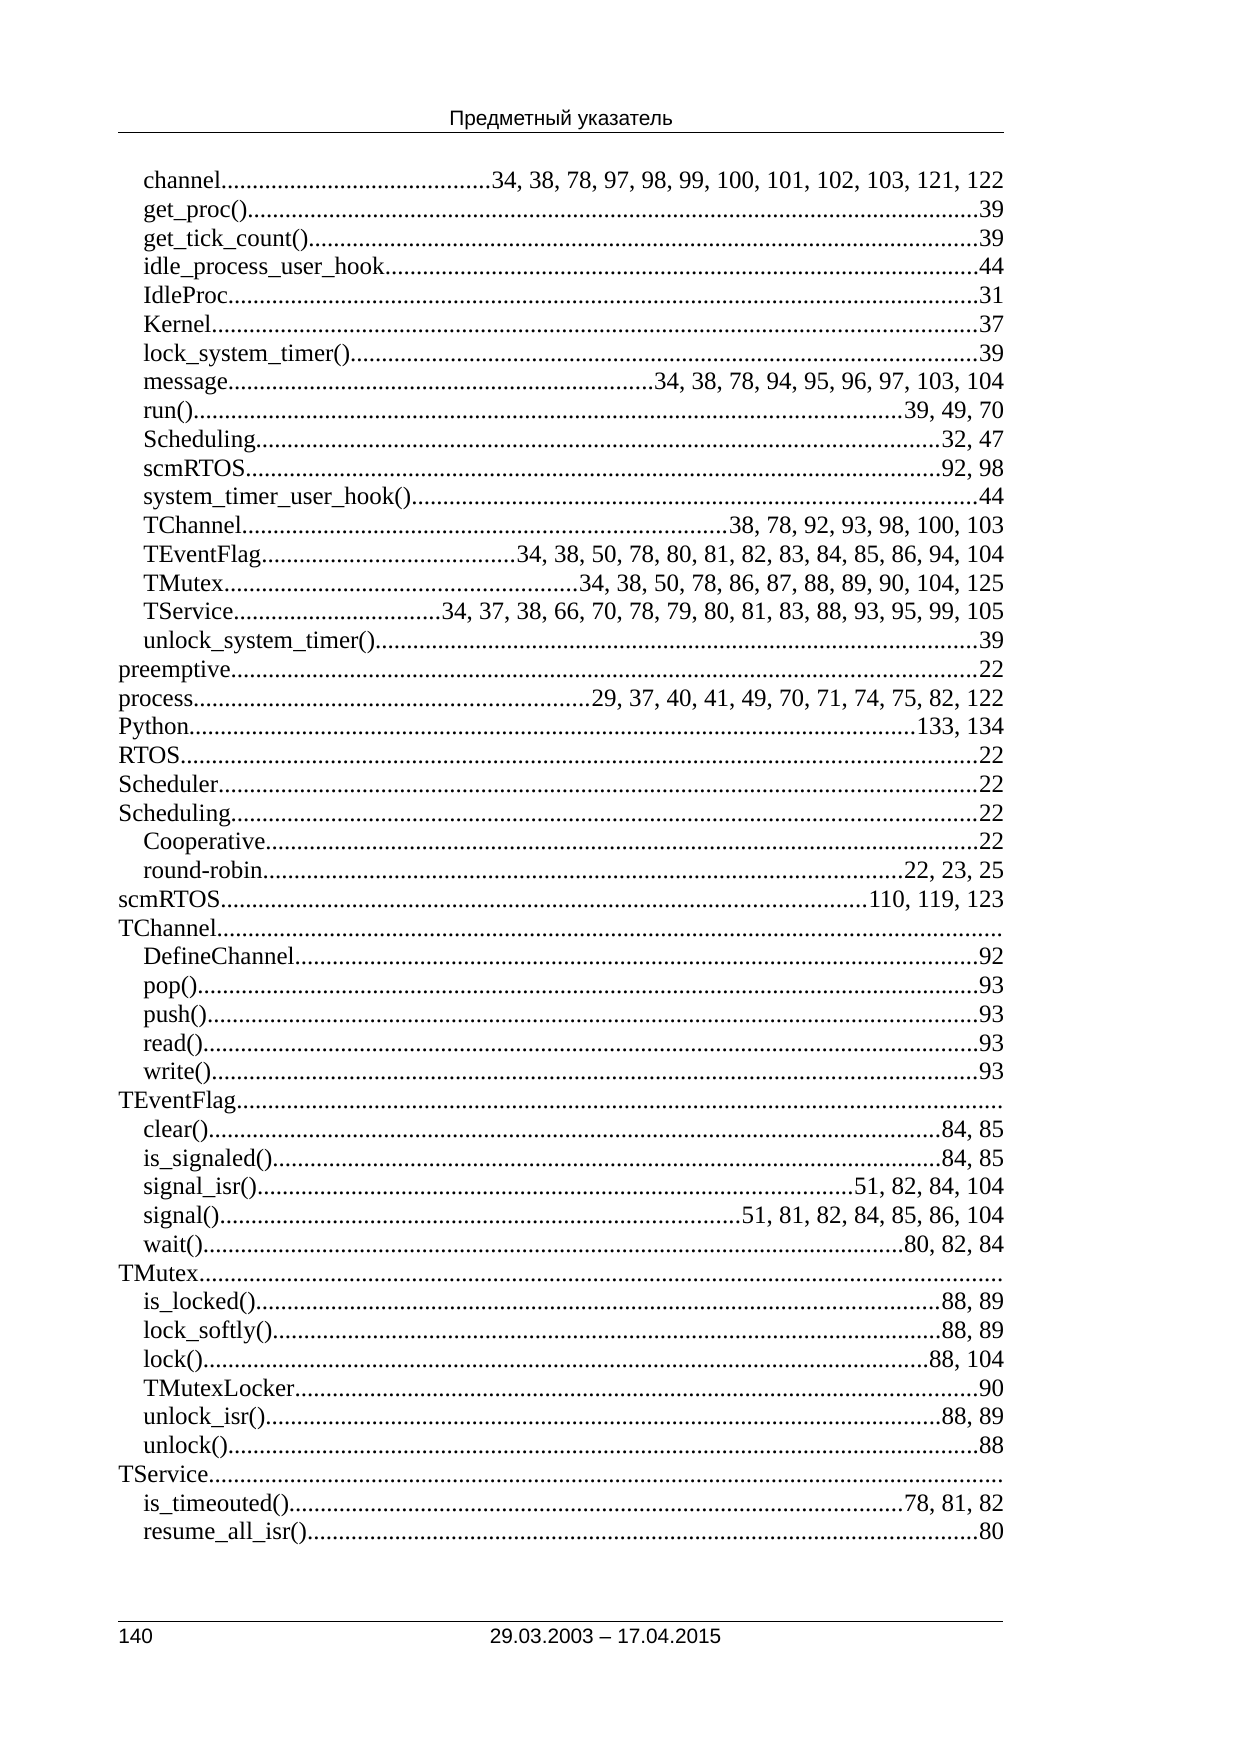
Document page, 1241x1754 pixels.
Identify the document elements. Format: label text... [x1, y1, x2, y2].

text run() 39, 49, 70 [143, 395, 1004, 424]
text Kernel 37 [143, 309, 1004, 338]
text channel 34, 38, 78, 97, 98, 99, 100, 101, 102, 103, 121, 122 [143, 165, 1004, 194]
text TMutex 34, 38, 50, 78, 86, 87, 88, 89, 90, 104, 125 [143, 568, 1004, 596]
text preemptive 22 [118, 654, 1004, 683]
text lock_softly() 88, 89 [143, 1315, 1004, 1344]
text TService [118, 1459, 1004, 1488]
text get_proc() 39 [143, 194, 1004, 223]
text Python 133, 134 [118, 711, 1004, 740]
text TMutex [118, 1258, 1004, 1286]
text push() 93 [143, 999, 1004, 1028]
text write() 93 [143, 1056, 1004, 1085]
text idle_process_user_hook 44 [143, 251, 1004, 280]
text message 34, 38, 78, 94, 95, 96, 97, 103, 104 [143, 366, 1004, 395]
text RTOS 22 [118, 740, 1004, 769]
text IdleProc 31 [143, 280, 1004, 309]
text Cooperative 22 [143, 826, 1004, 855]
text system_timer_user_hook() 44 [143, 481, 1004, 510]
text TEventFlag 34, 38, 50, 78, 80, 81, 82, 83, 84, 85, 86, 94, 104 [143, 539, 1004, 568]
text read() 93 [143, 1028, 1004, 1056]
text signal_isr() 51, 82, 84, 104 [143, 1171, 1004, 1200]
text is_signaled() 84, 85 [143, 1143, 1004, 1171]
text clear() 84, 85 [143, 1114, 1004, 1143]
text get_tick_count() 39 [143, 223, 1004, 251]
text DefineChannel 92 [143, 941, 1004, 970]
text is_timeouted() 78, 81, 82 [143, 1488, 1004, 1516]
text pop() 93 [143, 970, 1004, 999]
text TChannel 38, 78, 92, 93, 98, 100, 103 [143, 510, 1004, 539]
text unlock_isr() 88, 89 [143, 1401, 1004, 1430]
text lock_system_timer() 39 [143, 338, 1004, 366]
text signal() 51, 81, 82, 84, 85, 86, 104 [143, 1200, 1004, 1229]
text TService 34, 37, 38, 66, 70, 78, 79, 80, 81, 83, 88, 93, 95, 99, 105 [143, 596, 1004, 625]
text TEventFlag [118, 1085, 1004, 1114]
text TChannel [118, 913, 1004, 941]
text Scheduling 32, 47 [143, 424, 1004, 453]
text unlock() 88 [143, 1430, 1004, 1459]
text unlock_system_timer() 39 [143, 625, 1004, 654]
text is_locked() 88, 89 [143, 1286, 1004, 1315]
text scmRTOS 92, 98 [143, 453, 1004, 481]
text wait() 80, 82, 84 [143, 1229, 1004, 1258]
text round-robin 22, 23, 25 [143, 855, 1004, 884]
text lock() 88, 104 [143, 1344, 1004, 1373]
text resume_all_isr() 80 [143, 1516, 1004, 1545]
text Scheduler 22 [118, 769, 1004, 798]
text Scheduling 22 [118, 798, 1004, 826]
text process 29, 37, 40, 41, 49, 70, 71, 74, 75, 82, 122 [118, 683, 1004, 711]
text TMutexLocker 90 [143, 1373, 1004, 1401]
text scmRTOS 110, 119, 123 [118, 884, 1004, 913]
